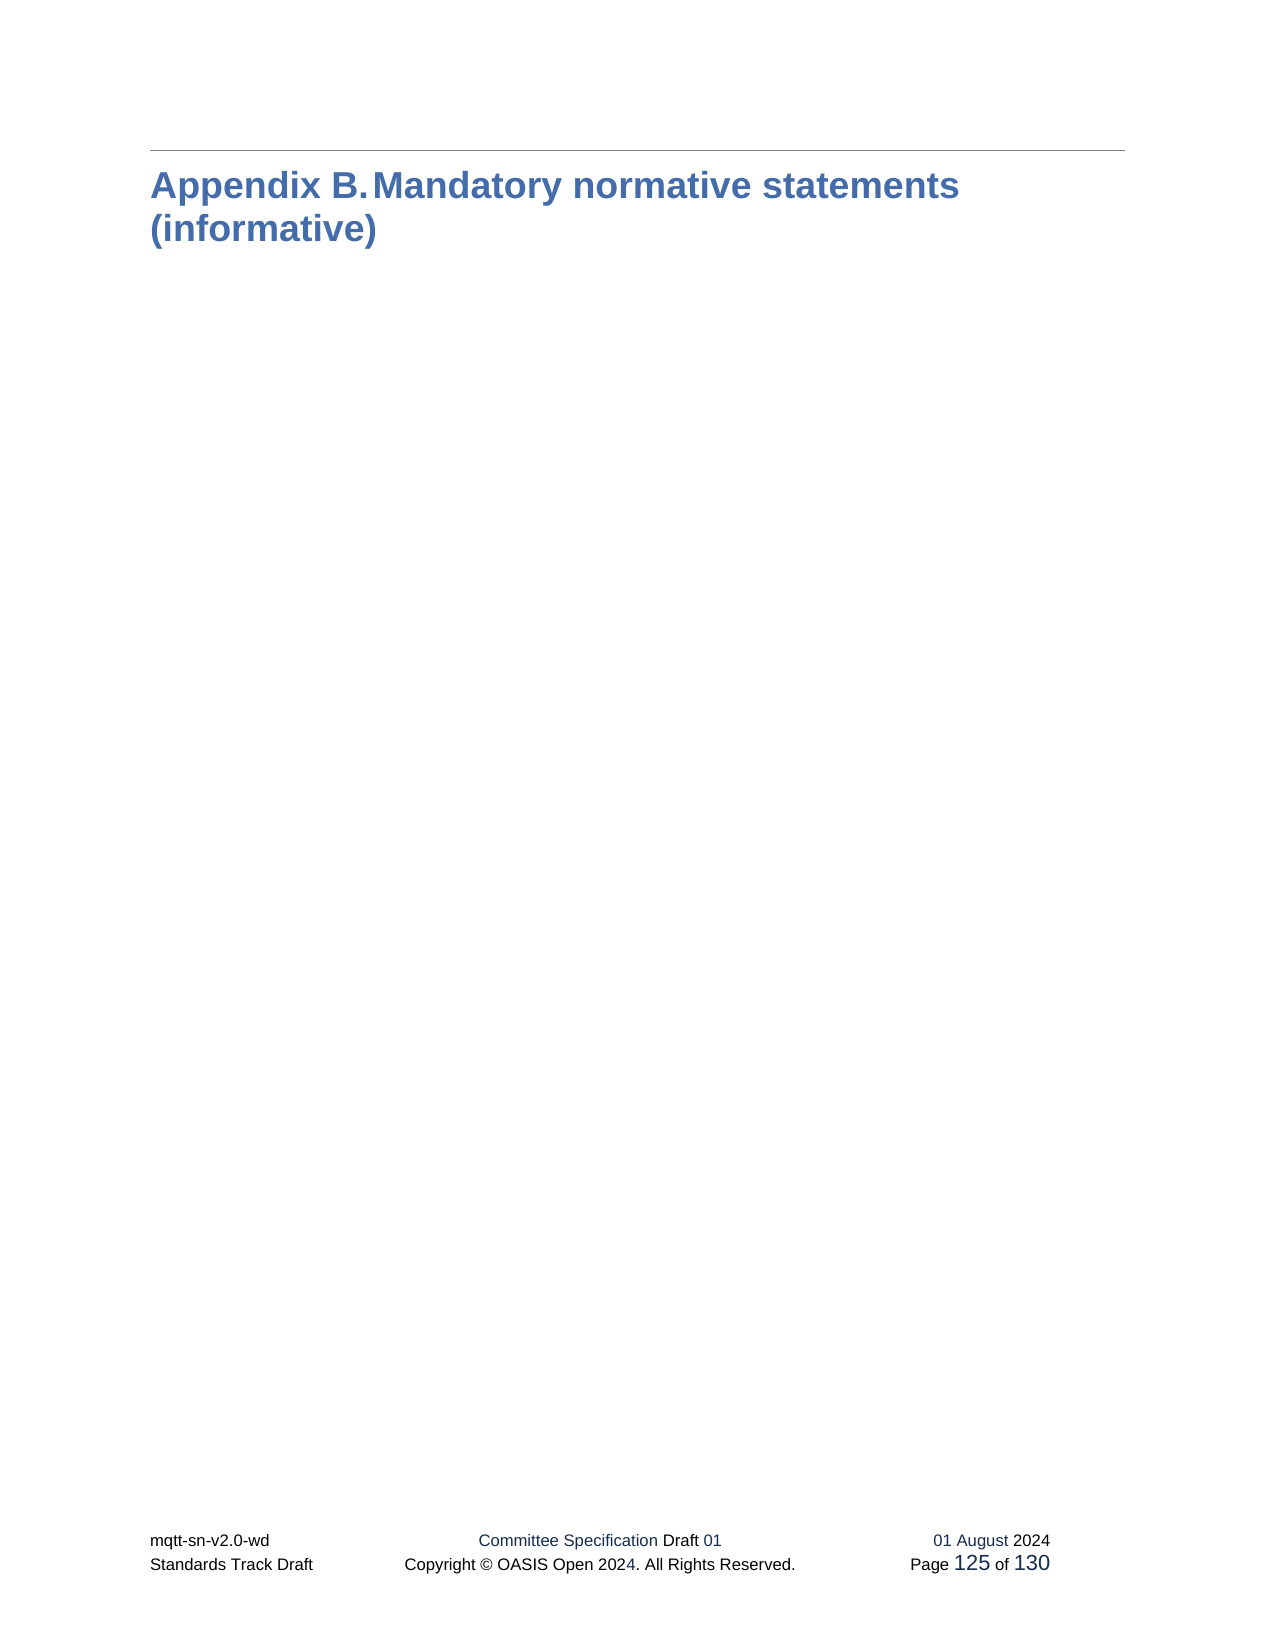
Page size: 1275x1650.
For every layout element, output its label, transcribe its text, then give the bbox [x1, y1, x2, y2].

subtitle Appendix B. Mandatory normative statements (informative) [150, 151, 1125, 250]
